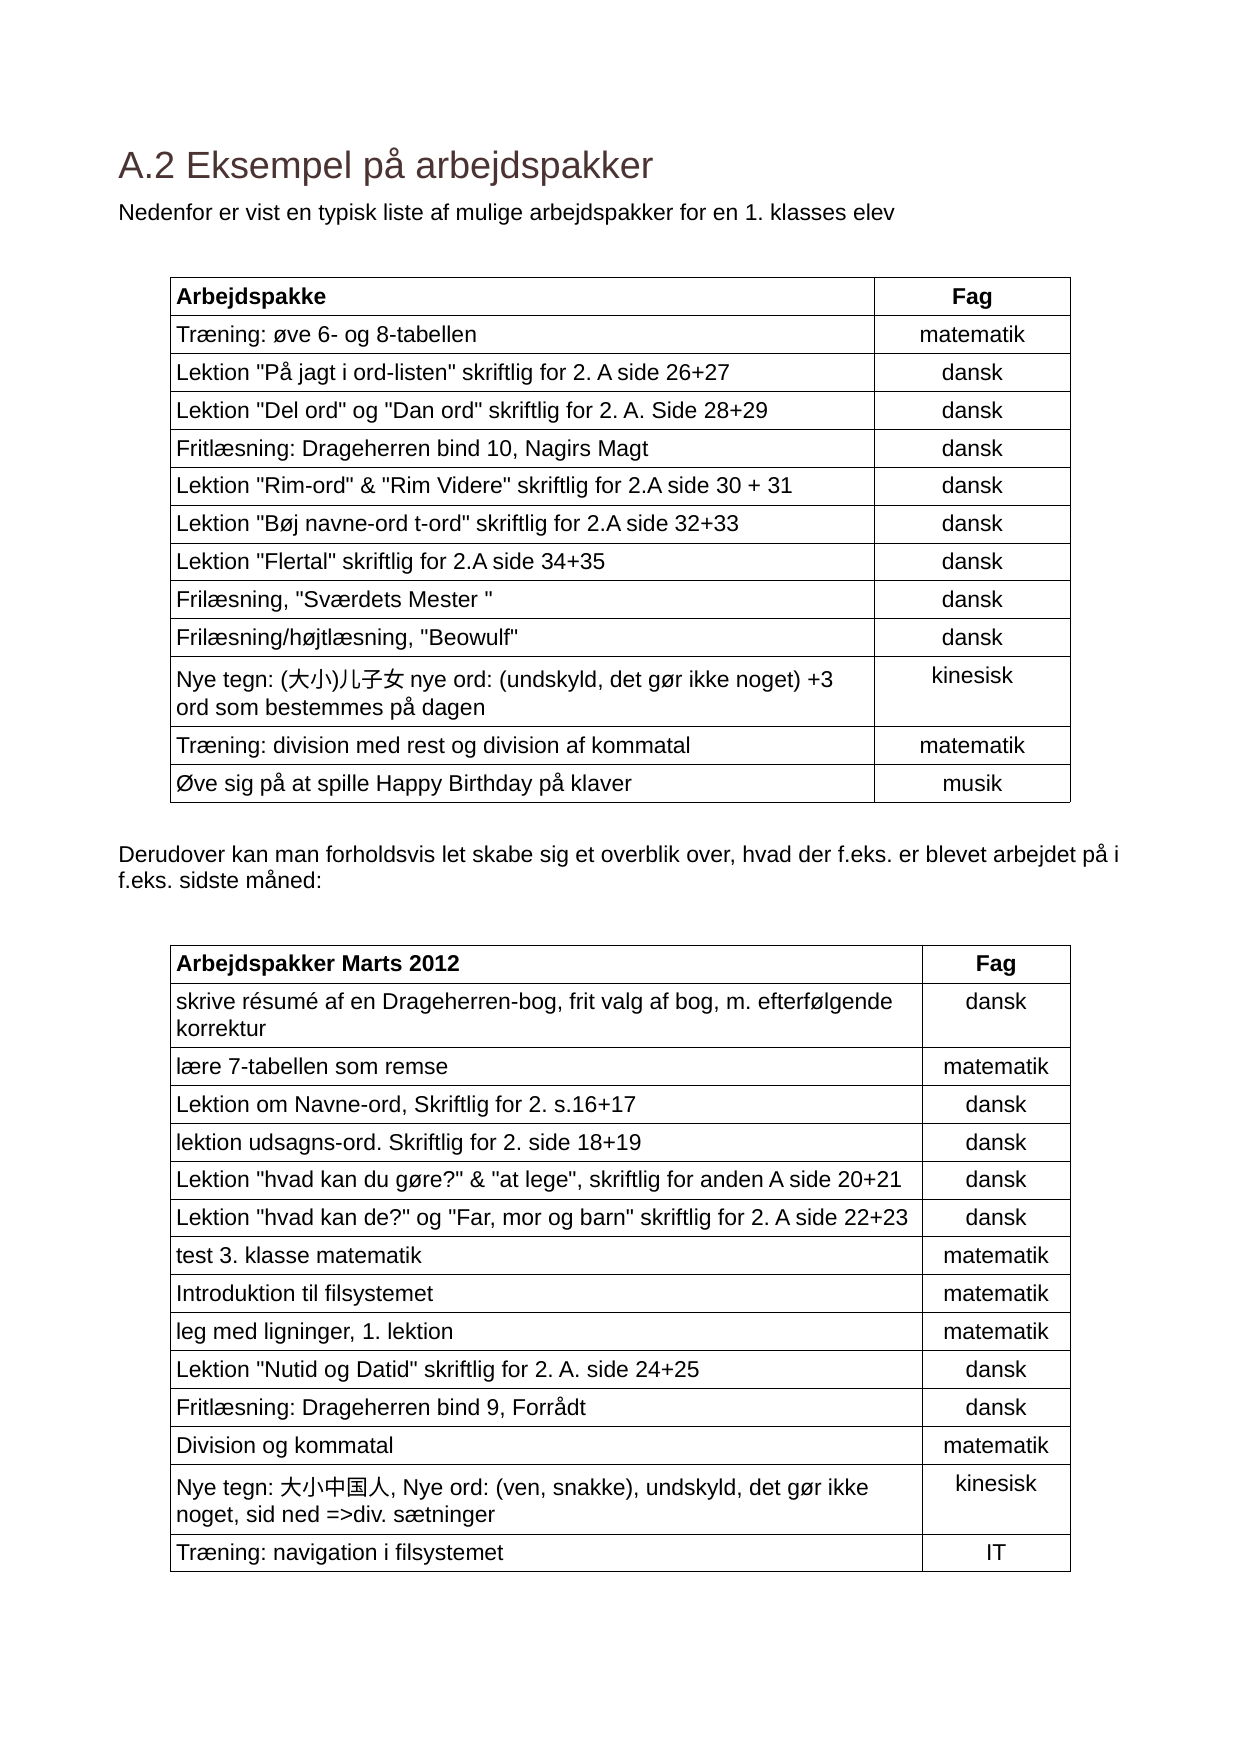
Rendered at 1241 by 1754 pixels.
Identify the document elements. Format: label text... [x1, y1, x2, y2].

table_cell dansk [923, 1200, 1070, 1236]
table_cell dansk [923, 1124, 1070, 1161]
table_cell Lektion "Flertal" skriftlig for 2.A side 34+35 [171, 544, 874, 580]
table_cell Fritlæsning: Drageherren bind 9, Forrådt [171, 1389, 922, 1426]
table_cell test 3. klasse matematik [171, 1237, 922, 1274]
table_cell dansk [923, 1162, 1070, 1198]
table_cell Frilæsning, "Sværdets Mester " [171, 581, 874, 618]
table_cell dansk [923, 1351, 1070, 1388]
table_header Fag [875, 278, 1070, 315]
table_cell matematik [923, 1048, 1070, 1085]
table_cell leg med ligninger, 1. lektion [171, 1313, 922, 1350]
text Derudover kan man forholdsvis let skabe sig et overblik over, hvad der f.eks. er blevet arbejdet på i f.eks. sidste måned: [118, 841, 1122, 893]
table_cell Lektion "Nutid og Datid" skriftlig for 2. A. side 24+25 [171, 1351, 922, 1388]
table_cell dansk [875, 354, 1070, 391]
table_cell Træning: øve 6- og 8-tabellen [171, 316, 874, 353]
table_cell matematik [923, 1237, 1070, 1274]
table_cell Lektion "Rim-ord" & "Rim Videre" skriftlig for 2.A side 30 + 31 [171, 468, 874, 504]
table_cell dansk [923, 1389, 1070, 1426]
table_cell dansk [923, 1086, 1070, 1123]
subtitle Eksempel på arbejdspakker [118, 143, 1122, 187]
table_header Arbejdspakke [171, 278, 874, 315]
table_cell Lektion "hvad kan du gøre?" & "at lege", skriftlig for anden A side 20+21 [171, 1162, 922, 1198]
table_cell Nye tegn: (大小)儿子女 nye ord: (undskyld, det gør ikke noget) +3 ord som bestemmes på dagen [171, 657, 874, 726]
table_cell Øve sig på at spille Happy Birthday på klaver [171, 765, 874, 802]
table_cell skrive résumé af en Drageherren-bog, frit valg af bog, m. efterfølgende korrektur [171, 984, 922, 1047]
table_header Fag [923, 946, 1070, 982]
table_cell musik [875, 765, 1070, 802]
table_cell dansk [875, 392, 1070, 429]
table_cell matematik [875, 727, 1070, 764]
table_cell dansk [875, 430, 1070, 467]
table_cell Lektion "Del ord" og "Dan ord" skriftlig for 2. A. Side 28+29 [171, 392, 874, 429]
table_header Arbejdspakker Marts 2012 [171, 946, 922, 982]
table_cell lektion udsagns-ord. Skriftlig for 2. side 18+19 [171, 1124, 922, 1161]
table_cell dansk [923, 984, 1070, 1047]
table_cell dansk [875, 506, 1070, 542]
table_cell Division og kommatal [171, 1427, 922, 1464]
table_cell dansk [875, 619, 1070, 656]
table_cell IT [923, 1535, 1070, 1571]
table_cell matematik [923, 1427, 1070, 1464]
table_cell matematik [923, 1275, 1070, 1312]
table_cell dansk [875, 581, 1070, 618]
table_cell kinesisk [875, 657, 1070, 726]
table_cell lære 7-tabellen som remse [171, 1048, 922, 1085]
table_cell Træning: navigation i filsystemet [171, 1535, 922, 1571]
table_cell Fritlæsning: Drageherren bind 10, Nagirs Magt [171, 430, 874, 467]
table_cell matematik [875, 316, 1070, 353]
table_cell Lektion "hvad kan de?" og "Far, mor og barn" skriftlig for 2. A side 22+23 [171, 1200, 922, 1236]
table_cell dansk [875, 468, 1070, 504]
table_cell Frilæsning/højtlæsning, "Beowulf" [171, 619, 874, 656]
table_cell Lektion "På jagt i ord-listen" skriftlig for 2. A side 26+27 [171, 354, 874, 391]
table_cell kinesisk [923, 1465, 1070, 1533]
table_cell Lektion "Bøj navne-ord t-ord" skriftlig for 2.A side 32+33 [171, 506, 874, 542]
table_cell Introduktion til filsystemet [171, 1275, 922, 1312]
text Nedenfor er vist en typisk liste af mulige arbejdspakker for en 1. klasses elev [118, 199, 1122, 226]
table_cell matematik [923, 1313, 1070, 1350]
table_cell Træning: division med rest og division af kommatal [171, 727, 874, 764]
table_cell dansk [875, 544, 1070, 580]
table_cell Lektion om Navne-ord, Skriftlig for 2. s.16+17 [171, 1086, 922, 1123]
table_cell Nye tegn: 大小中国人, Nye ord: (ven, snakke), undskyld, det gør ikke noget, sid ned =>div. sætninger [171, 1465, 922, 1533]
